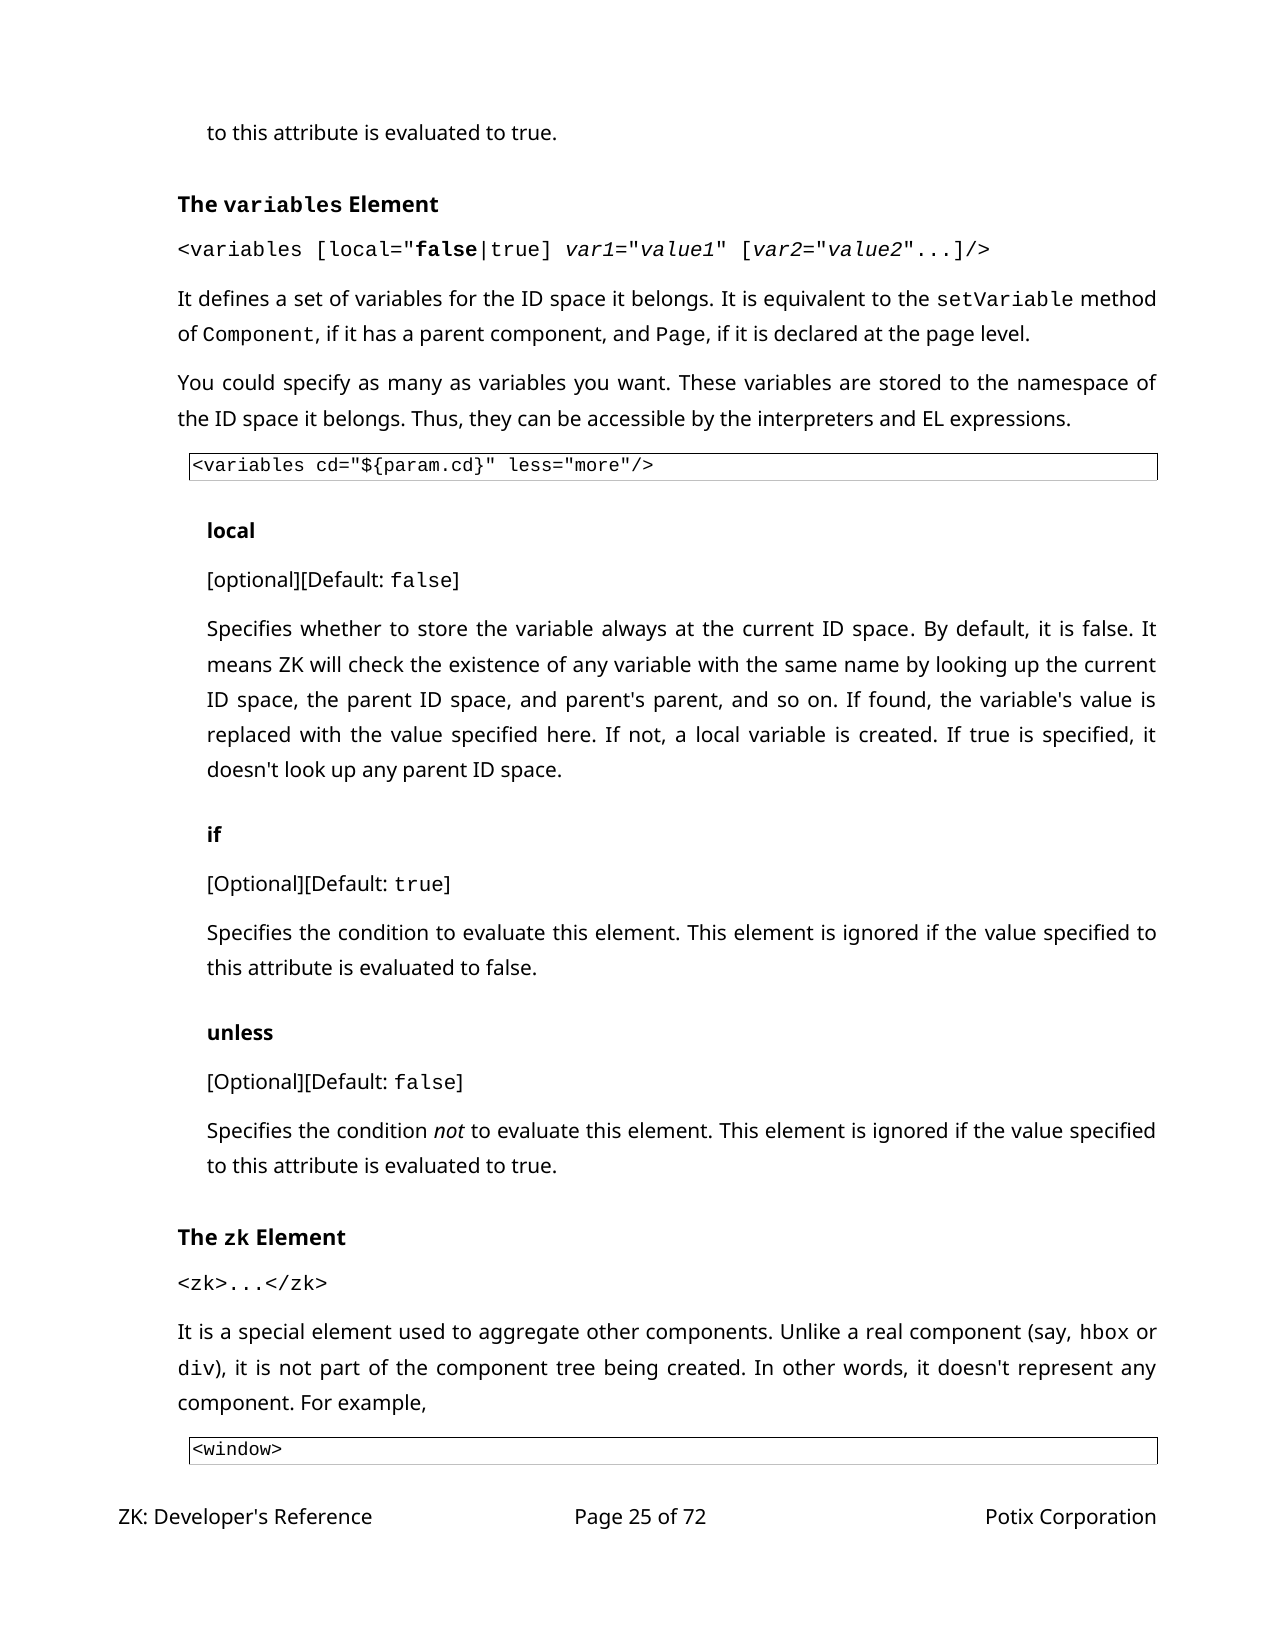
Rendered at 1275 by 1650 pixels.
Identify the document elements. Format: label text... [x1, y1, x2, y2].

text [Optional][Default: true] [207, 869, 1157, 898]
text <variables cd="${param.cd}" less="more"/> [190, 454, 1157, 480]
text <window> [190, 1438, 1157, 1464]
subtitle if [207, 820, 1157, 848]
text <variables [local="false|true] var1="value1" [var2="value2"...]/> [177, 239, 1157, 263]
text Specifies whether to store the variable always at the current ID space. By default, it is false. It means ZK will check the existence of any variable with the same name by looking up the current ID space, the parent ID space, and parent's parent, and so on. If found, the variable's value is replaced with the value specified here. If not, a local variable is created. If true is specified, it doesn't look up any parent ID space. [207, 614, 1157, 783]
subtitle The zk Element [177, 1222, 1157, 1252]
text [optional][Default: false] [207, 565, 1157, 594]
text Specifies the condition to evaluate this element. This element is ignored if the value specified to this attribute is evaluated to false. [207, 918, 1157, 982]
subtitle local [207, 516, 1157, 545]
text <zk>...</zk> [177, 1273, 1157, 1297]
text [Optional][Default: false] [207, 1067, 1157, 1096]
text You could specify as many as variables you want. These variables are stored to the namespace of the ID space it belongs. Thus, they can be accessible by the interpreters and EL expressions. [177, 368, 1157, 432]
text It defines a set of variables for the ID space it belongs. It is equivalent to the setVariable method of Component, if it has a parent component, and Page, if it is declared at the page level. [177, 284, 1157, 348]
text Specifies the condition not to evaluate this element. This element is ignored if the value specified to this attribute is evaluated to true. [207, 1116, 1157, 1180]
subtitle The variables Element [177, 189, 1157, 219]
text to this attribute is evaluated to true. [207, 118, 1157, 146]
text It is a special element used to aggregate other components. Unlike a real component (say, hbox or div), it is not part of the component tree being created. In other words, it doesn't represent any component. For example, [177, 1317, 1157, 1416]
subtitle unless [207, 1018, 1157, 1047]
